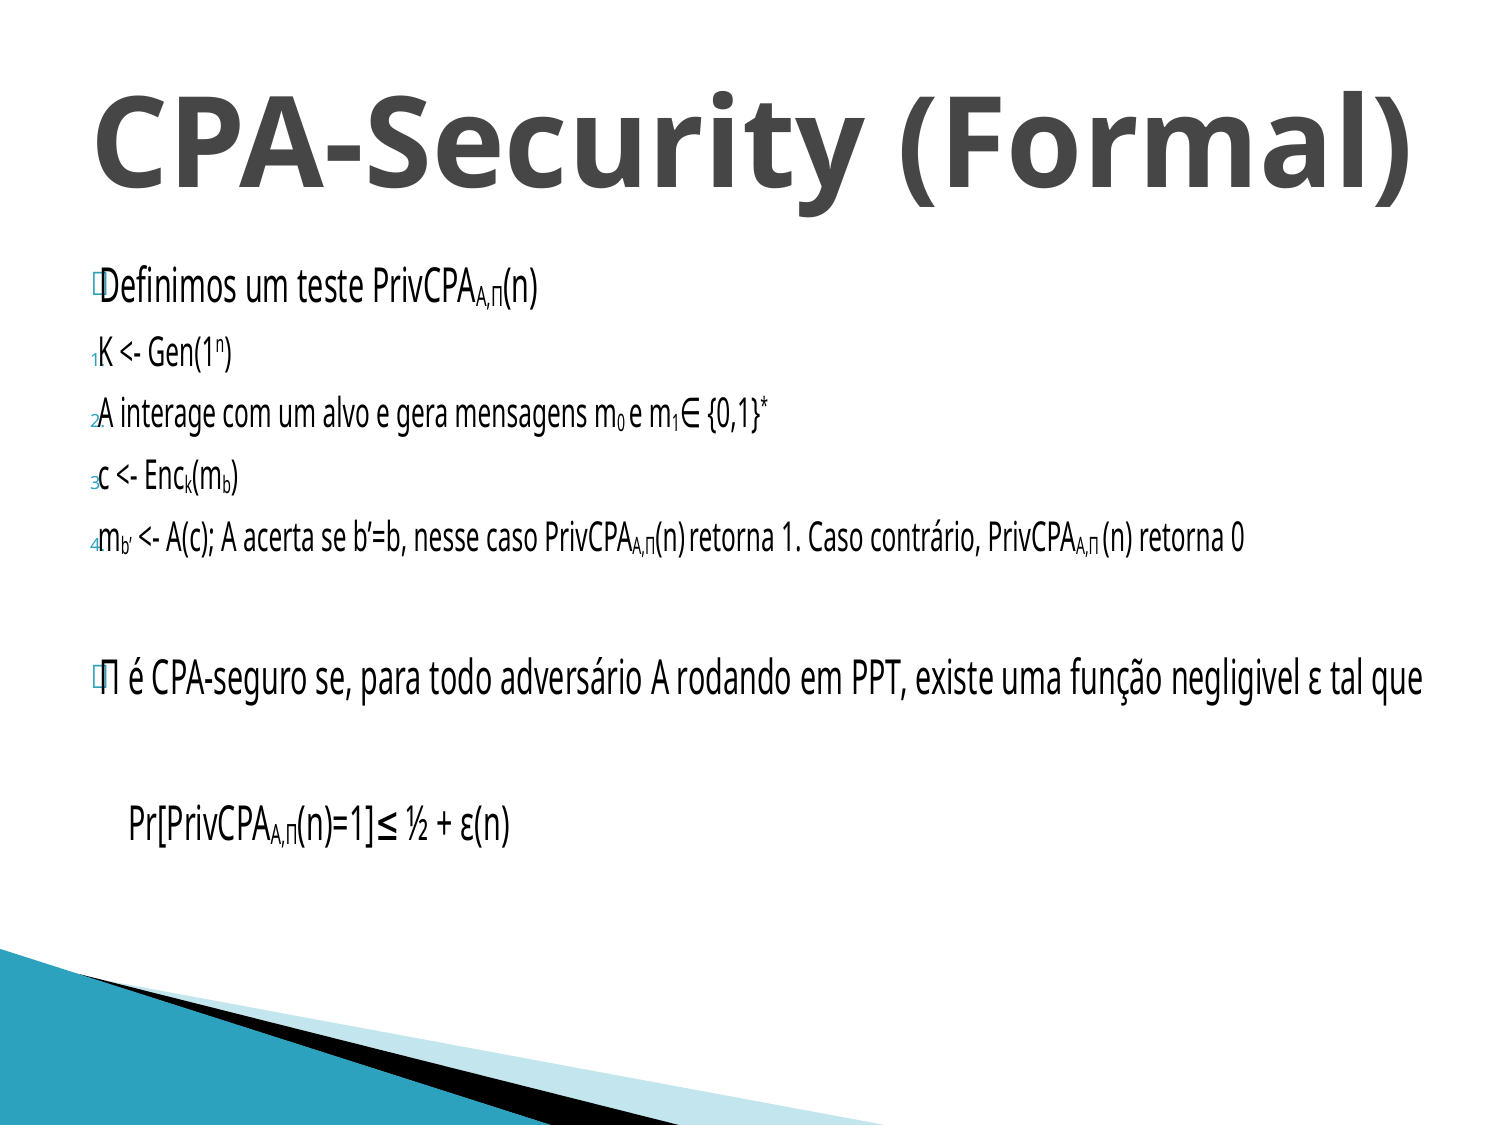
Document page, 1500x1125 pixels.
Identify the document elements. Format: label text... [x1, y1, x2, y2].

title CPA-Security (Formal) [75, 45, 1426, 233]
list Definimos um teste PrivCPAA,Π(n) K <- Gen(1n) A interage com um alvo e gera mensagens m0 e m1∈ {0,1}* c <- Enck(mb) mb’ <- A(c); A acerta se b’=b, nesse caso PrivCPAA,Π(n) retorna 1. Caso contrário, PrivCPAA,Π (n) retorna 0 Π é CPA-seguro se, para todo adversário A rodando em PPT, existe uma função negligivel ε tal que Pr[PrivCPAA,Π(n)=1]≤ ½ + ε(n) [75, 243, 1426, 986]
